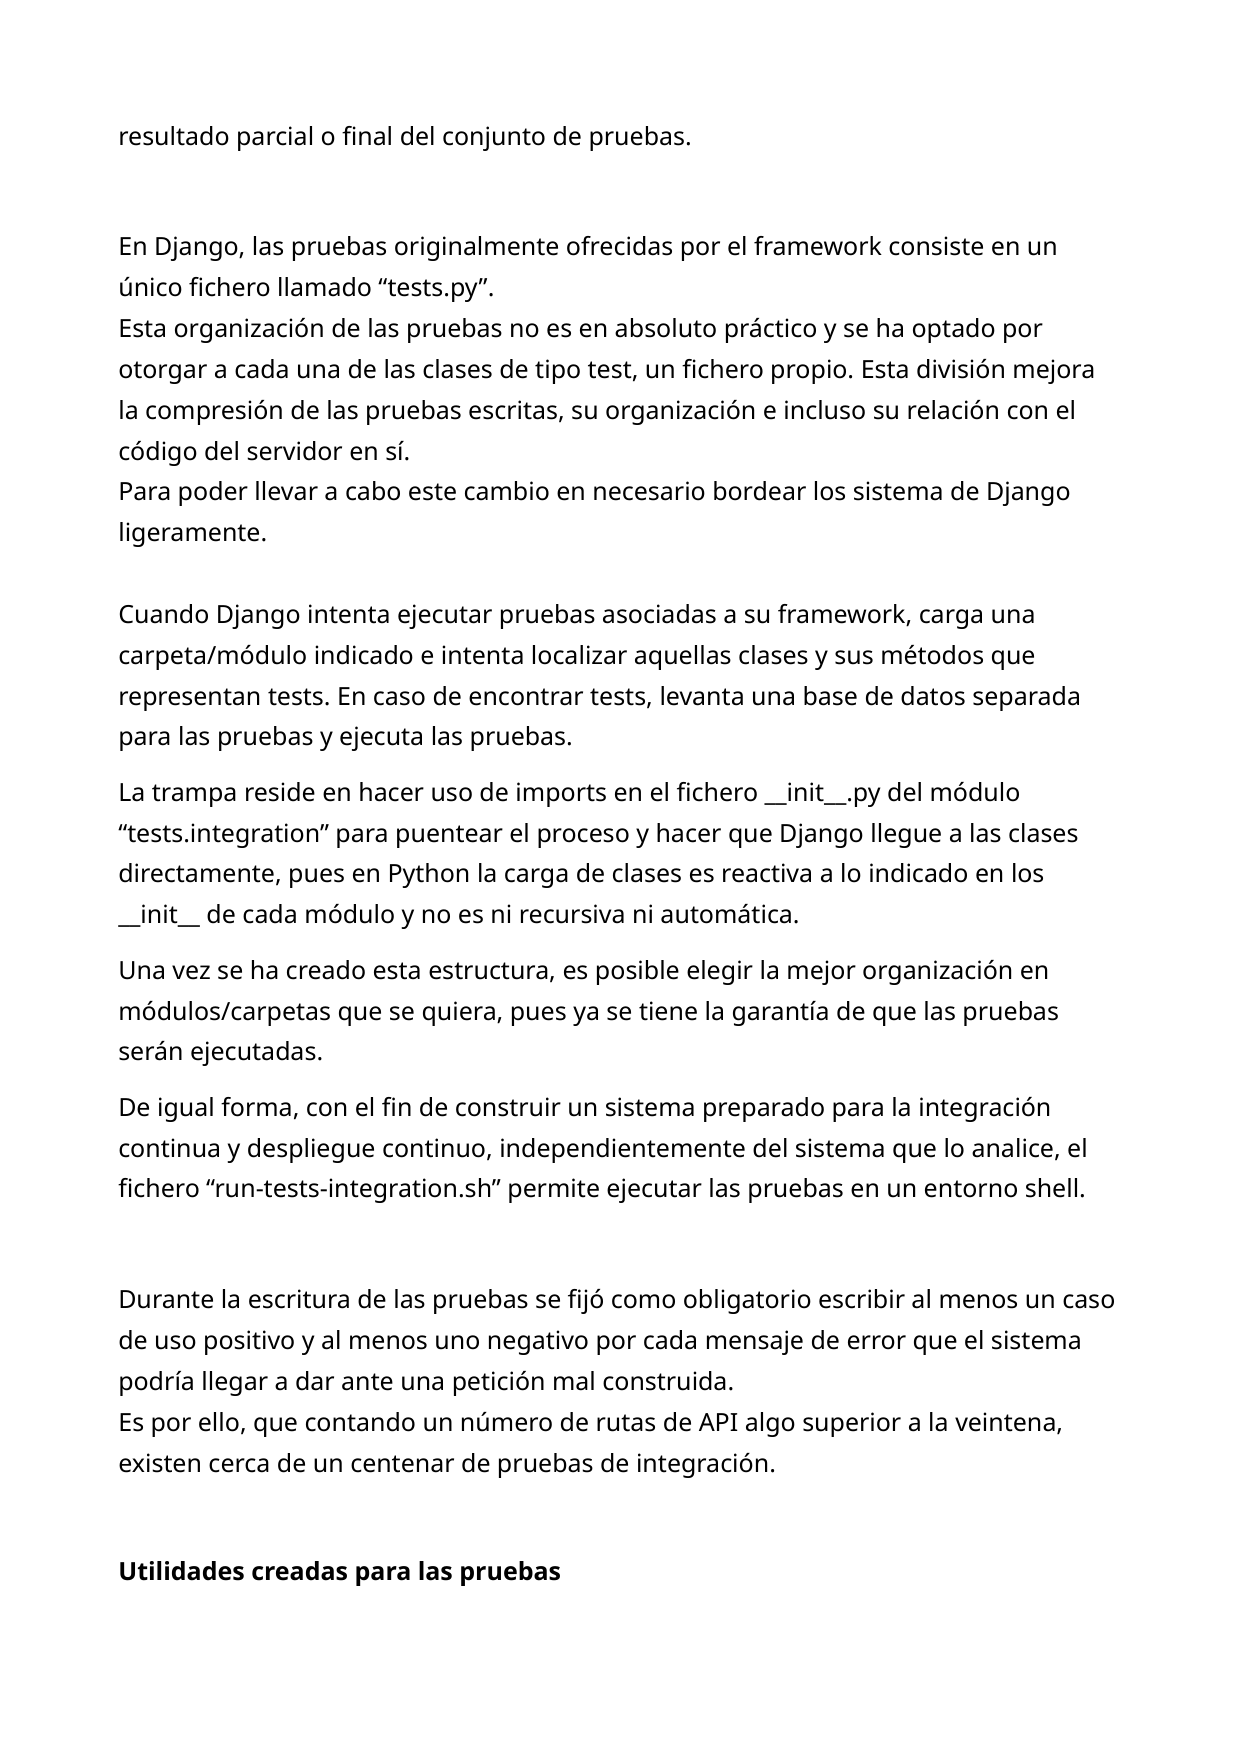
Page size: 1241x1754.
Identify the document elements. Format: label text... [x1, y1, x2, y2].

text resultado parcial o final del conjunto de pruebas. [118, 118, 1122, 152]
text Durante la escritura de las pruebas se fijó como obligatorio escribir al menos un caso de uso positivo y al menos uno negativo por cada mensaje de error que el sistema podría llegar a dar ante una petición mal construida. Es por ello, que contando un número de rutas de API algo superior a la veintena, existen cerca de un centenar de pruebas de integración. [118, 1282, 1122, 1479]
text Una vez se ha creado esta estructura, es posible elegir la mejor organización en módulos/carpetas que se quiera, pues ya se tiene la garantía de que las pruebas serán ejecutadas. [118, 952, 1122, 1068]
text La trampa reside en hacer uso de imports en el fichero __init__.py del módulo “tests.integration” para puentear el proceso y hacer que Django llegue a las clases directamente, pues en Python la carga de clases es reactiva a lo indicado en los __init__ de cada módulo y no es ni recursiva ni automática. [118, 774, 1122, 931]
text En Django, las pruebas originalmente ofrecidas por el framework consiste en un único fichero llamado “tests.py”. Esta organización de las pruebas no es en absoluto práctico y se ha optado por otorgar a cada una de las clases de tipo test, un fichero propio. Esta división mejora la compresión de las pruebas escritas, su organización e incluso su relación con el código del servidor en sí. Para poder llevar a cabo este cambio en necesario bordear los sistema de Django ligeramente. Cuando Django intenta ejecutar pruebas asociadas a su framework, carga una carpeta/módulo indicado e intenta localizar aquellas clases y sus métodos que representan tests. En caso de encontrar tests, levanta una base de datos separada para las pruebas y ejecuta las pruebas. [118, 229, 1122, 753]
text De igual forma, con el fin de construir un sistema preparado para la integración continua y despliegue continuo, independientemente del sistema que lo analice, el fichero “run-tests-integration.sh” permite ejecutar las pruebas en un entorno shell. [118, 1089, 1122, 1205]
text Utilidades creadas para las pruebas [118, 1553, 1122, 1587]
